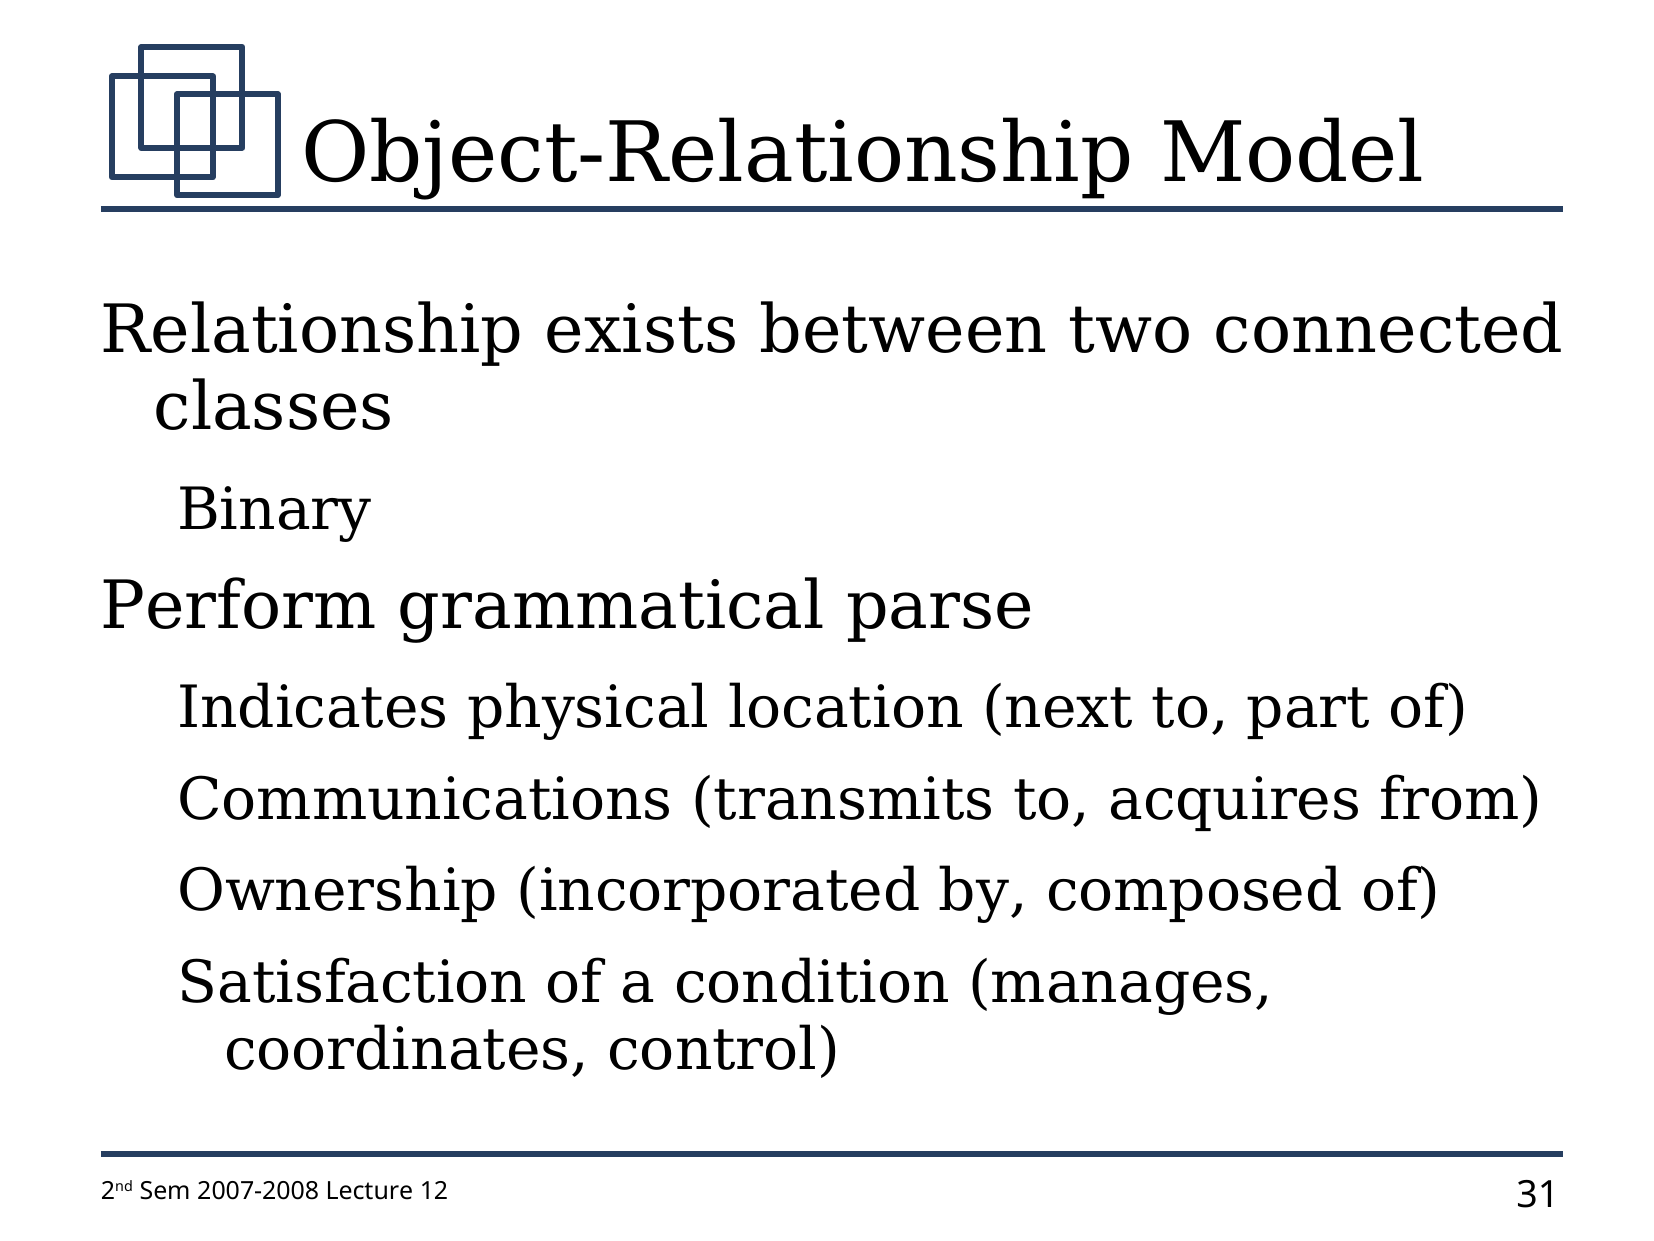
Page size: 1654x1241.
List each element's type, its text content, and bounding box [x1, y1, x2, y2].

list Relationship exists between two connected classes Binary Perform grammatical parse Indicates physical location (next to, part of) Communications (transmits to, acquires from) Ownership (incorporated by, composed of) Satisfaction of a condition (manages, coordinates, control) [82, 290, 1571, 1109]
title Object-Relationship Model [82, 49, 1571, 257]
